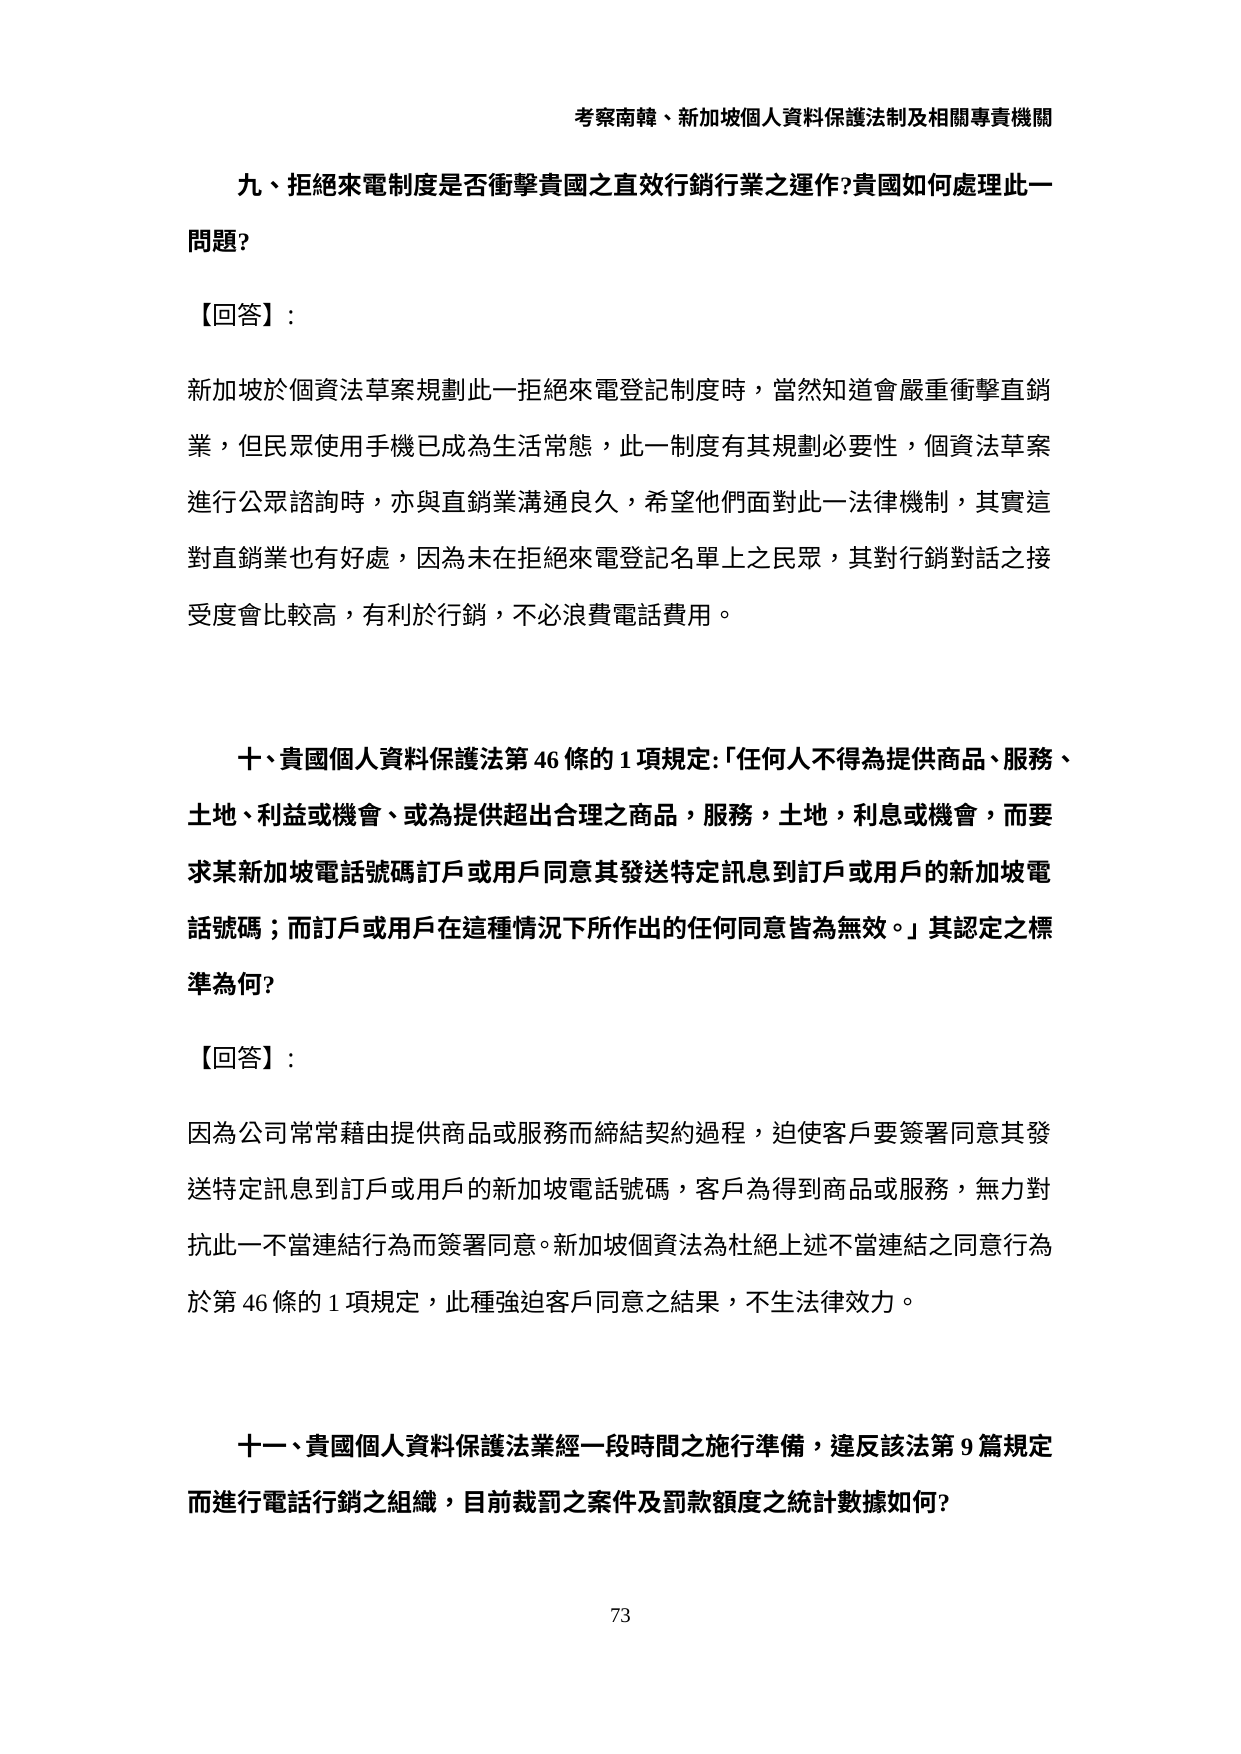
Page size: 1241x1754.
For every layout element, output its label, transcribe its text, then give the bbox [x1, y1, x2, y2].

text 【回答】: [187, 295, 1053, 333]
text 【回答】: [187, 1038, 1053, 1076]
text 新加坡於個資法草案規劃此一拒絕來電登記制度時，當然知道會嚴重衝擊直銷業，但民眾使用手機已成為生活常態，此一制度有其規劃必要性，個資法草案進行公眾諮詢時，亦與直銷業溝通良久，希望他們面對此一法律機制，其實這對直銷業也有好處，因為未在拒絕來電登記名單上之民眾，其對行銷對話之接受度會比較高，有利於行銷，不必浪費電話費用。 [187, 369, 1053, 632]
text 因為公司常常藉由提供商品或服務而締結契約過程，迫使客戶要簽署同意其發送特定訊息到訂戶或用戶的新加坡電話號碼，客戶為得到商品或服務，無力對抗此一不當連結行為而簽署同意。新加坡個資法為杜絕上述不當連結之同意行為，於第46條的1項規定，此種強迫客戶同意之結果，不生法律效力。 [187, 1113, 1053, 1319]
text 九、拒絕來電制度是否衝擊貴國之直效行銷行業之運作?貴國如何處理此一問題? [187, 164, 1053, 258]
text 十一、貴國個人資料保護法業經一段時間之施行準備，違反該法第9篇規定而進行電話行銷之組織，目前裁罰之案件及罰款額度之統計數據如何? [187, 1426, 1053, 1520]
text 十、貴國個人資料保護法第46條的1項規定:「任何人不得為提供商品、服務、土地、利益或機會、或為提供超出合理之商品，服務，土地，利息或機會，而要求某新加坡電話號碼訂戶或用戶同意其發送特定訊息到訂戶或用戶的新加坡電話號碼；而訂戶或用戶在這種情況下所作出的任何同意皆為無效。」其認定之標準為何? [187, 739, 1053, 1001]
